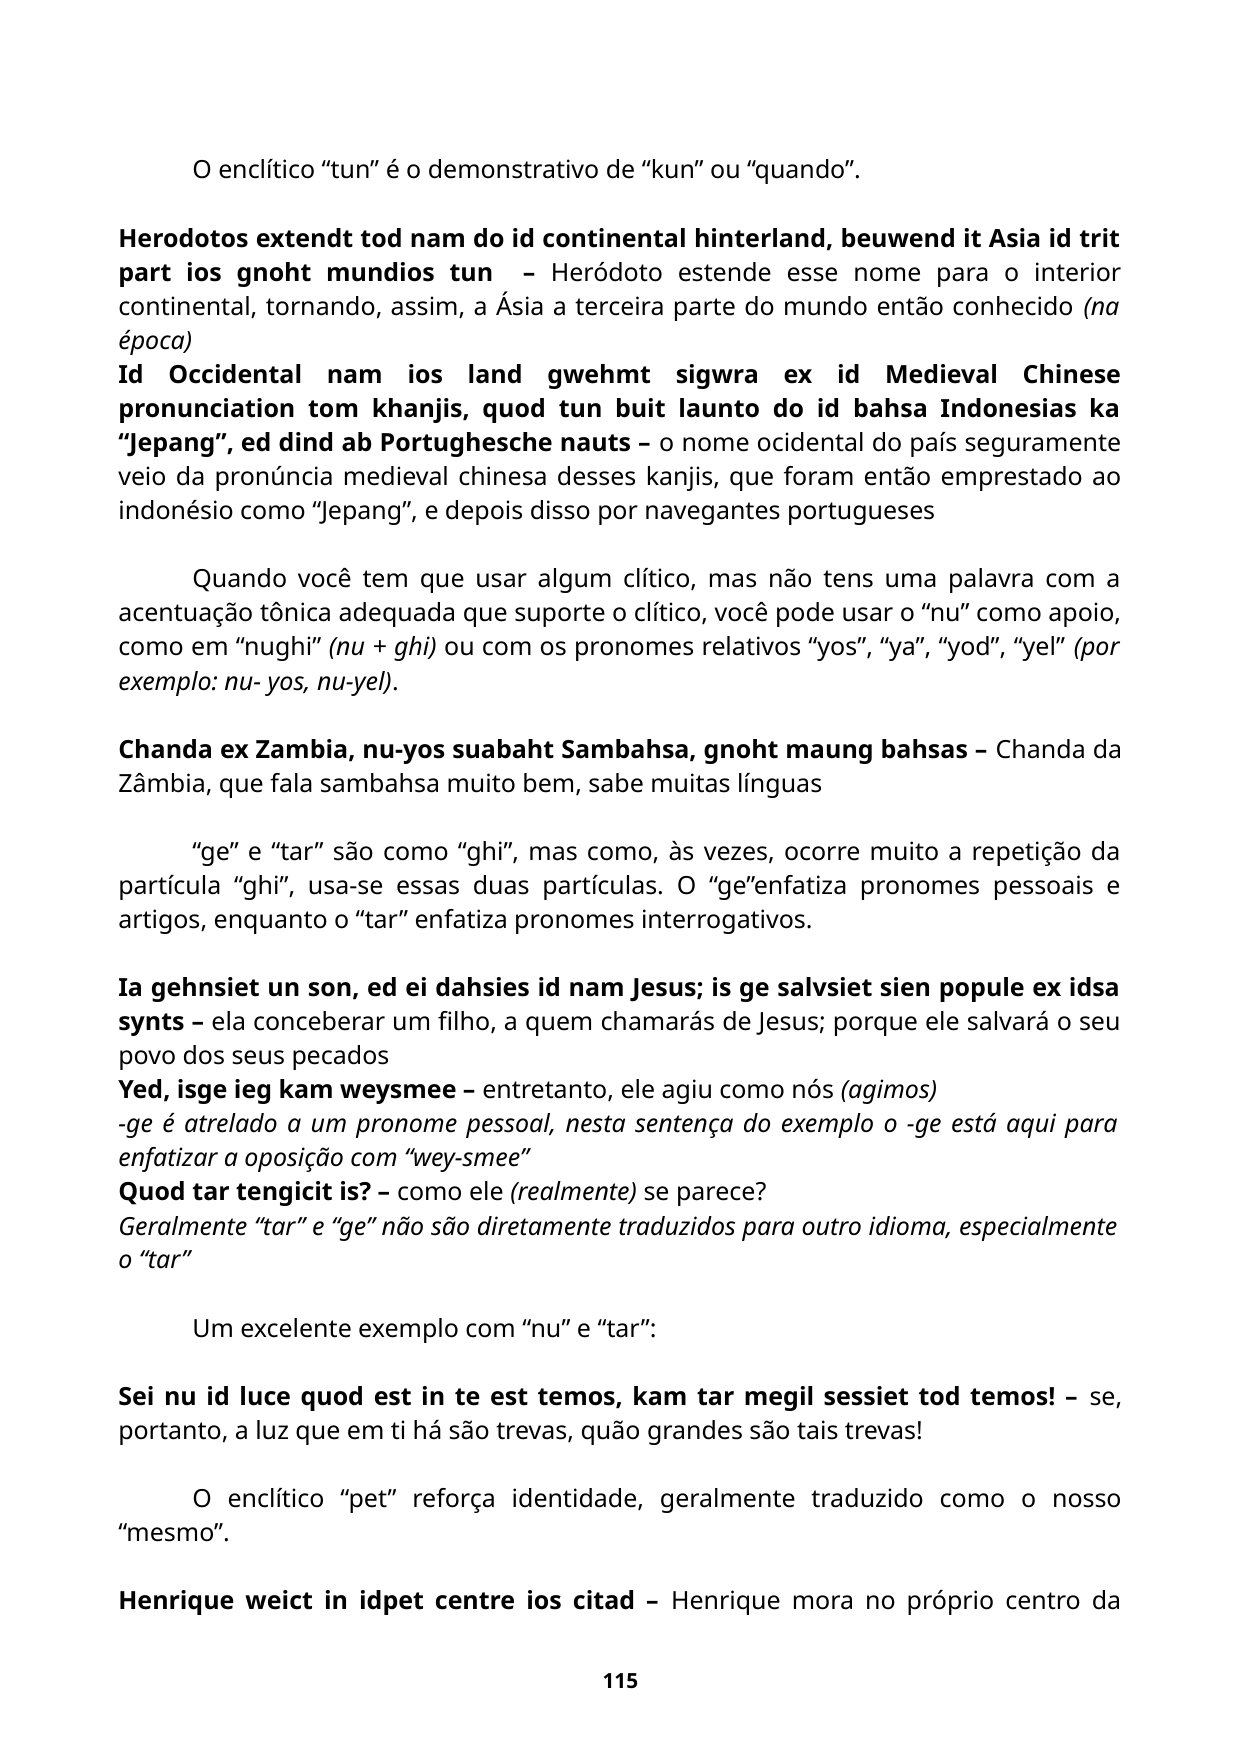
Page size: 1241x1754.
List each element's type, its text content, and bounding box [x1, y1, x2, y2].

text Chanda ex Zambia, nu-yos suabaht Sambahsa, gnoht maung bahsas – Chanda da Zâmbia, que fala sambahsa muito bem, sabe muitas línguas [118, 731, 1122, 799]
text Um excelente exemplo com “nu” e “tar”: [118, 1310, 1122, 1344]
text O enclítico “tun” é o demonstrativo de “kun” ou “quando”. [118, 152, 1122, 186]
text Quod tar tengicit is? – como ele (realmente) se parece? [118, 1174, 1122, 1208]
text “ge” e “tar” são como “ghi”, mas como, às vezes, ocorre muito a repetição da partícula “ghi”, usa-se essas duas partículas. O “ge”enfatiza pronomes pessoais e artigos, enquanto o “tar” enfatiza pronomes interrogativos. [118, 833, 1122, 936]
text Geralmente “tar” e “ge” não são diretamente traduzidos para outro idioma, especialmente o “tar” [118, 1208, 1122, 1276]
text -ge é atrelado a um pronome pessoal, nesta sentença do exemplo o -ge está aqui para enfatizar a oposição com “wey-smee” [118, 1106, 1122, 1174]
text Ia gehnsiet un son, ed ei dahsies id nam Jesus; is ge salvsiet sien popule ex idsa synts – ela conceberar um filho, a quem chamarás de Jesus; porque ele salvará o seu povo dos seus pecados [118, 970, 1122, 1072]
text Yed, isge ieg kam weysmee – entretanto, ele agiu como nós (agimos) [118, 1072, 1122, 1106]
text Sei nu id luce quod est in te est temos, kam tar megil sessiet tod temos! – se, portanto, a luz que em ti há são trevas, quão grandes são tais trevas! [118, 1378, 1122, 1447]
text O enclítico “pet” reforça identidade, geralmente traduzido como o nosso “mesmo”. [118, 1481, 1122, 1549]
text Id Occidental nam ios land gwehmt sigwra ex id Medieval Chinese pronunciation tom khanjis, quod tun buit launto do id bahsa Indonesias ka “Jepang”, ed dind ab Portughesche nauts – o nome ocidental do país seguramente veio da pronúncia medieval chinesa desses kanjis, que foram então emprestado ao indonésio como “Jepang”, e depois disso por navegantes portugueses [118, 357, 1122, 527]
text Quando você tem que usar algum clítico, mas não tens uma palavra com a acentuação tônica adequada que suporte o clítico, você pode usar o “nu” como apoio, como em “nughi” (nu + ghi) ou com os pronomes relativos “yos”, “ya”, “yod”, “yel” (por exemplo: nu- yos, nu-yel). [118, 561, 1122, 697]
text Herodotos extendt tod nam do id continental hinterland, beuwend it Asia id trit part ios gnoht mundios tun – Heródoto estende esse nome para o interior continental, tornando, assim, a Ásia a terceira parte do mundo então conhecido (na época) [118, 220, 1122, 357]
text Henrique weict in idpet centre ios citad – Henrique mora no próprio centro da [118, 1583, 1122, 1617]
